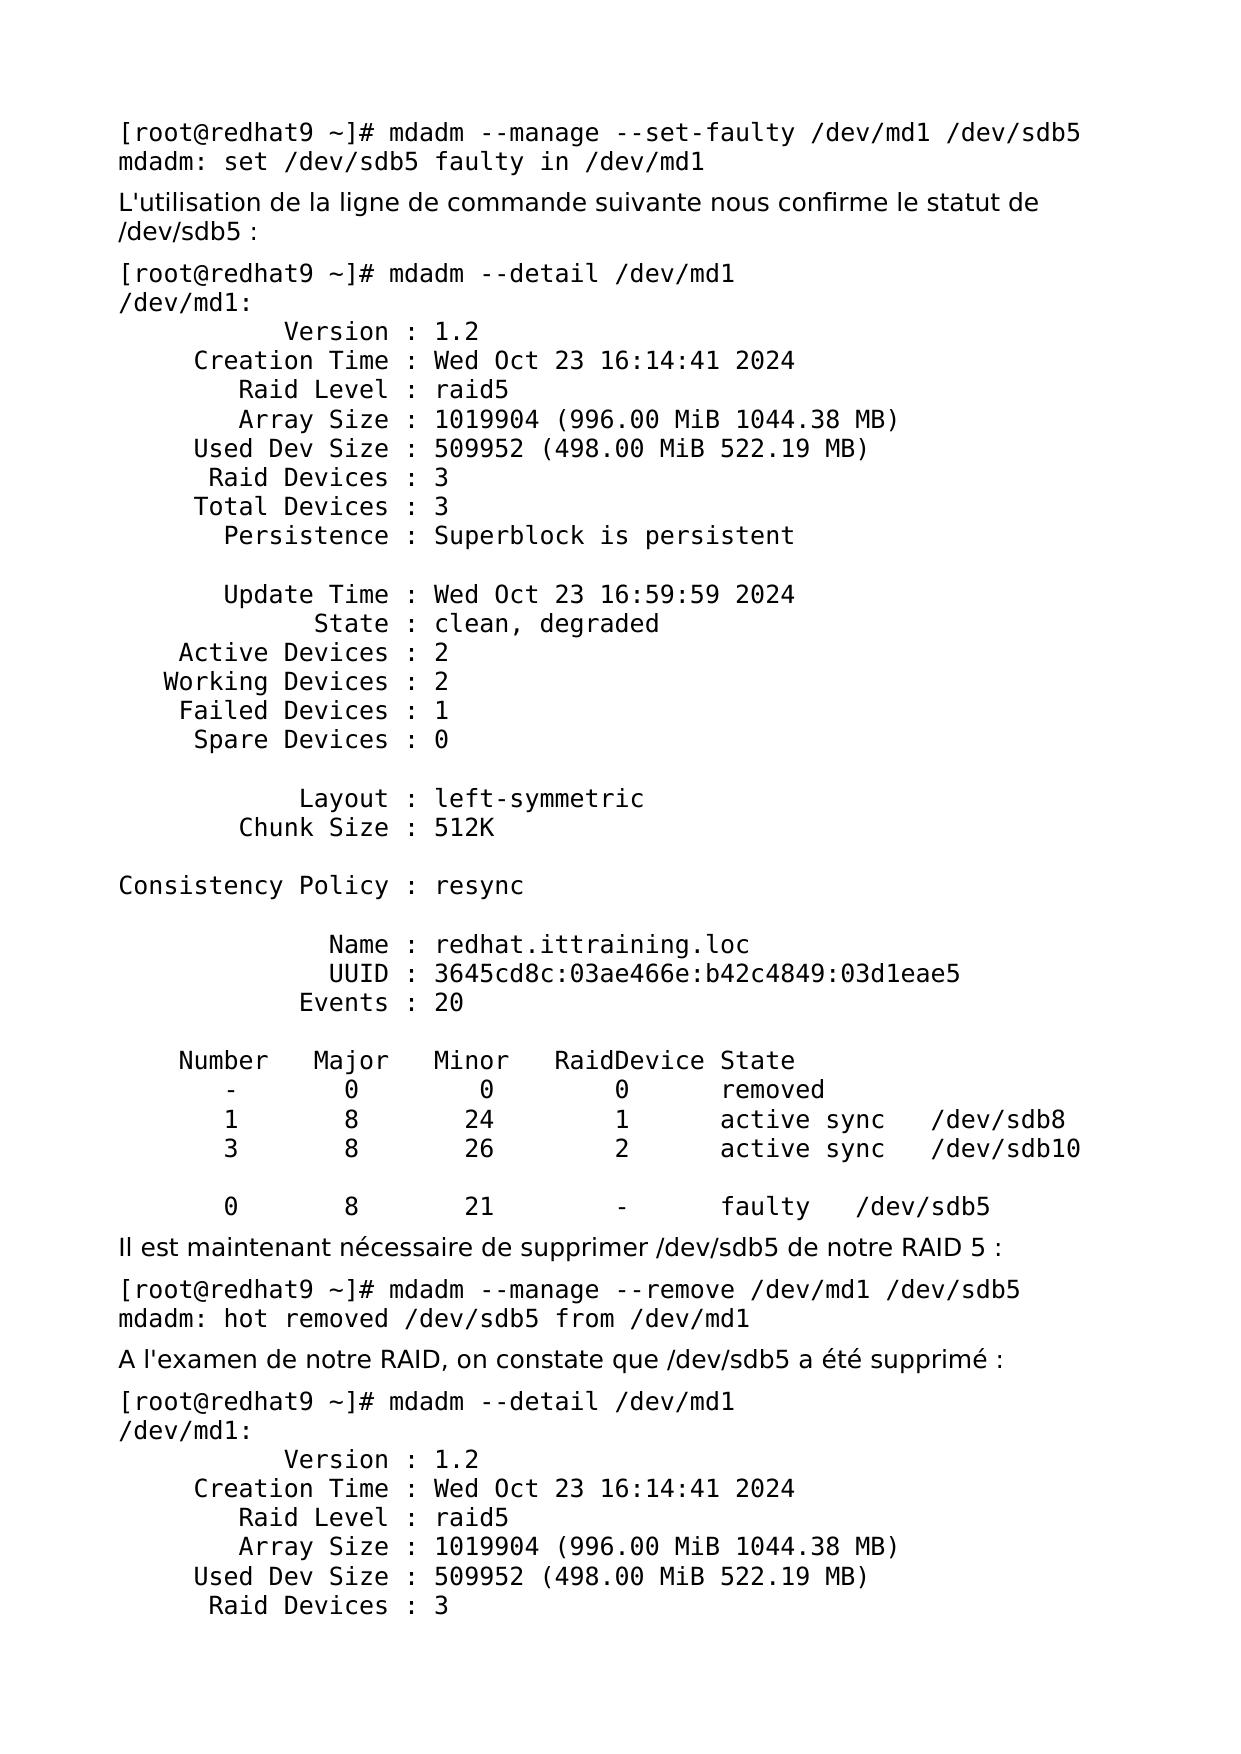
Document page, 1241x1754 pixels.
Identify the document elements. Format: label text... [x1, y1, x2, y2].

text [root@redhat9 ~]# mdadm --manage --remove /dev/md1 /dev/sdb5 mdadm: hot removed /dev/sdb5 from /dev/md1 [118, 1275, 1122, 1333]
text [root@redhat9 ~]# mdadm --detail /dev/md1 /dev/md1: Version : 1.2 Creation Time : Wed Oct 23 16:14:41 2024 Raid Level : raid5 Array Size : 1019904 (996.00 MiB 1044.38 MB) Used Dev Size : 509952 (498.00 MiB 522.19 MB) Raid Devices : 3 Total Devices : 3 Persistence : Superblock is persistent Update Time : Wed Oct 23 16:59:59 2024 State : clean, degraded Active Devices : 2 Working Devices : 2 Failed Devices : 1 Spare Devices : 0 Layout : left-symmetric Chunk Size : 512K Consistency Policy : resync Name : redhat.ittraining.loc UUID : 3645cd8c:03ae466e:b42c4849:03d1eae5 Events : 20 Number Major Minor RaidDevice State - 0 0 0 removed 1 8 24 1 active sync /dev/sdb8 3 8 26 2 active sync /dev/sdb10 0 8 21 - faulty /dev/sdb5 [118, 259, 1122, 1222]
text L'utilisation de la ligne de commande suivante nous confirme le statut de /dev/sdb5 : [118, 188, 1122, 247]
text Il est maintenant nécessaire de supprimer /dev/sdb5 de notre RAID 5 : [118, 1233, 1122, 1262]
text [root@redhat9 ~]# mdadm --manage --set-faulty /dev/md1 /dev/sdb5 mdadm: set /dev/sdb5 faulty in /dev/md1 [118, 118, 1122, 176]
text [root@redhat9 ~]# mdadm --detail /dev/md1 /dev/md1: Version : 1.2 Creation Time : Wed Oct 23 16:14:41 2024 Raid Level : raid5 Array Size : 1019904 (996.00 MiB 1044.38 MB) Used Dev Size : 509952 (498.00 MiB 522.19 MB) Raid Devices : 3 [118, 1387, 1122, 1620]
text A l'examen de notre RAID, on constate que /dev/sdb5 a été supprimé : [118, 1345, 1122, 1374]
